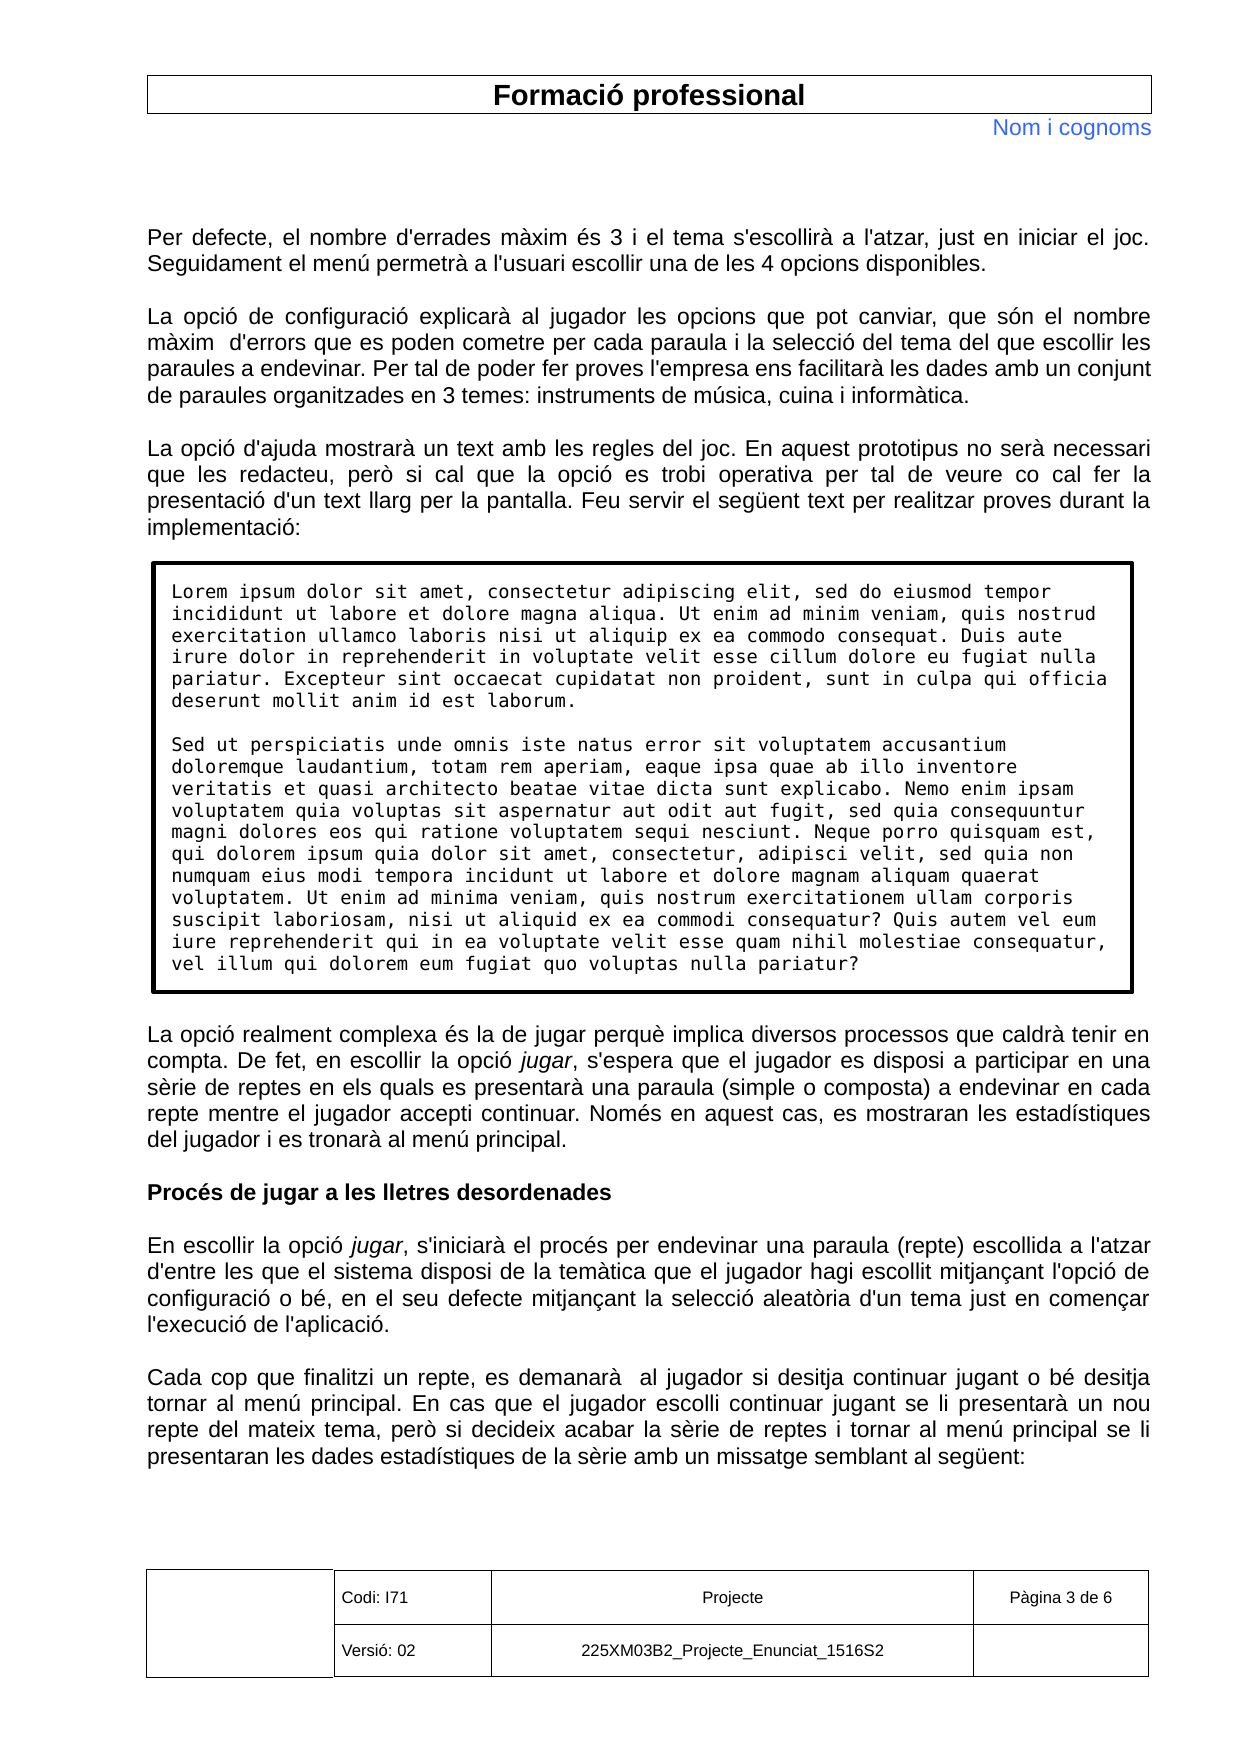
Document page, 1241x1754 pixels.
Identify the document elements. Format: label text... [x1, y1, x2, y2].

text En escollir la opció jugar, s'iniciarà el procés per endevinar una paraula (repte) escollida a l'atzar d'entre les que el sistema disposi de la temàtica que el jugador hagi escollit mitjançant l'opció de configuració o bé, en el seu defecte mitjançant la selecció aleatòria d'un tema just en començar l'execució de l'aplicació. [147, 1232, 1151, 1337]
text Cada cop que finalitzi un repte, es demanarà al jugador si desitja continuar jugant o bé desitja tornar al menú principal. En cas que el jugador escolli continuar jugant se li presentarà un nou repte del mateix tema, però si decideix acabar la sèrie de reptes i tornar al menú principal se li presentaran les dades estadístiques de la sèrie amb un missatge semblant al següent: [147, 1363, 1151, 1469]
text La opció d'ajuda mostrarà un text amb les regles del joc. En aquest prototipus no serà necessari que les redacteu, però si cal que la opció es trobi operativa per tal de veure co cal fer la presentació d'un text llarg per la pantalla. Feu servir el següent text per realitzar proves durant la implementació: [147, 434, 1151, 540]
text La opció realment complexa és la de jugar perquè implica diversos processos que caldrà tenir en compta. De fet, en escollir la opció jugar, s'espera que el jugador es disposi a participar en una sèrie de reptes en els quals es presentarà una paraula (simple o composta) a endevinar en cada repte mentre el jugador accepti continuar. Només en aquest cas, es mostraran les estadístiques del jugador i es tronarà al menú principal. [147, 1021, 1151, 1153]
text La opció de configuració explicarà al jugador les opcions que pot canviar, que són el nombre màxim d'errors que es poden cometre per cada paraula i la selecció del tema del que escollir les paraules a endevinar. Per tal de poder fer proves l'empresa ens facilitarà les dades amb un conjunt de paraules organitzades en 3 temes: instruments de música, cuina i informàtica. [147, 303, 1151, 408]
text Per defecte, el nombre d'errades màxim és 3 i el tema s'escollirà a l'atzar, just en iniciar el joc. Seguidament el menú permetrà a l'usuari escollir una de les 4 opcions disponibles. [147, 224, 1151, 276]
text Procés de jugar a les lletres desordenades [147, 1179, 1151, 1205]
